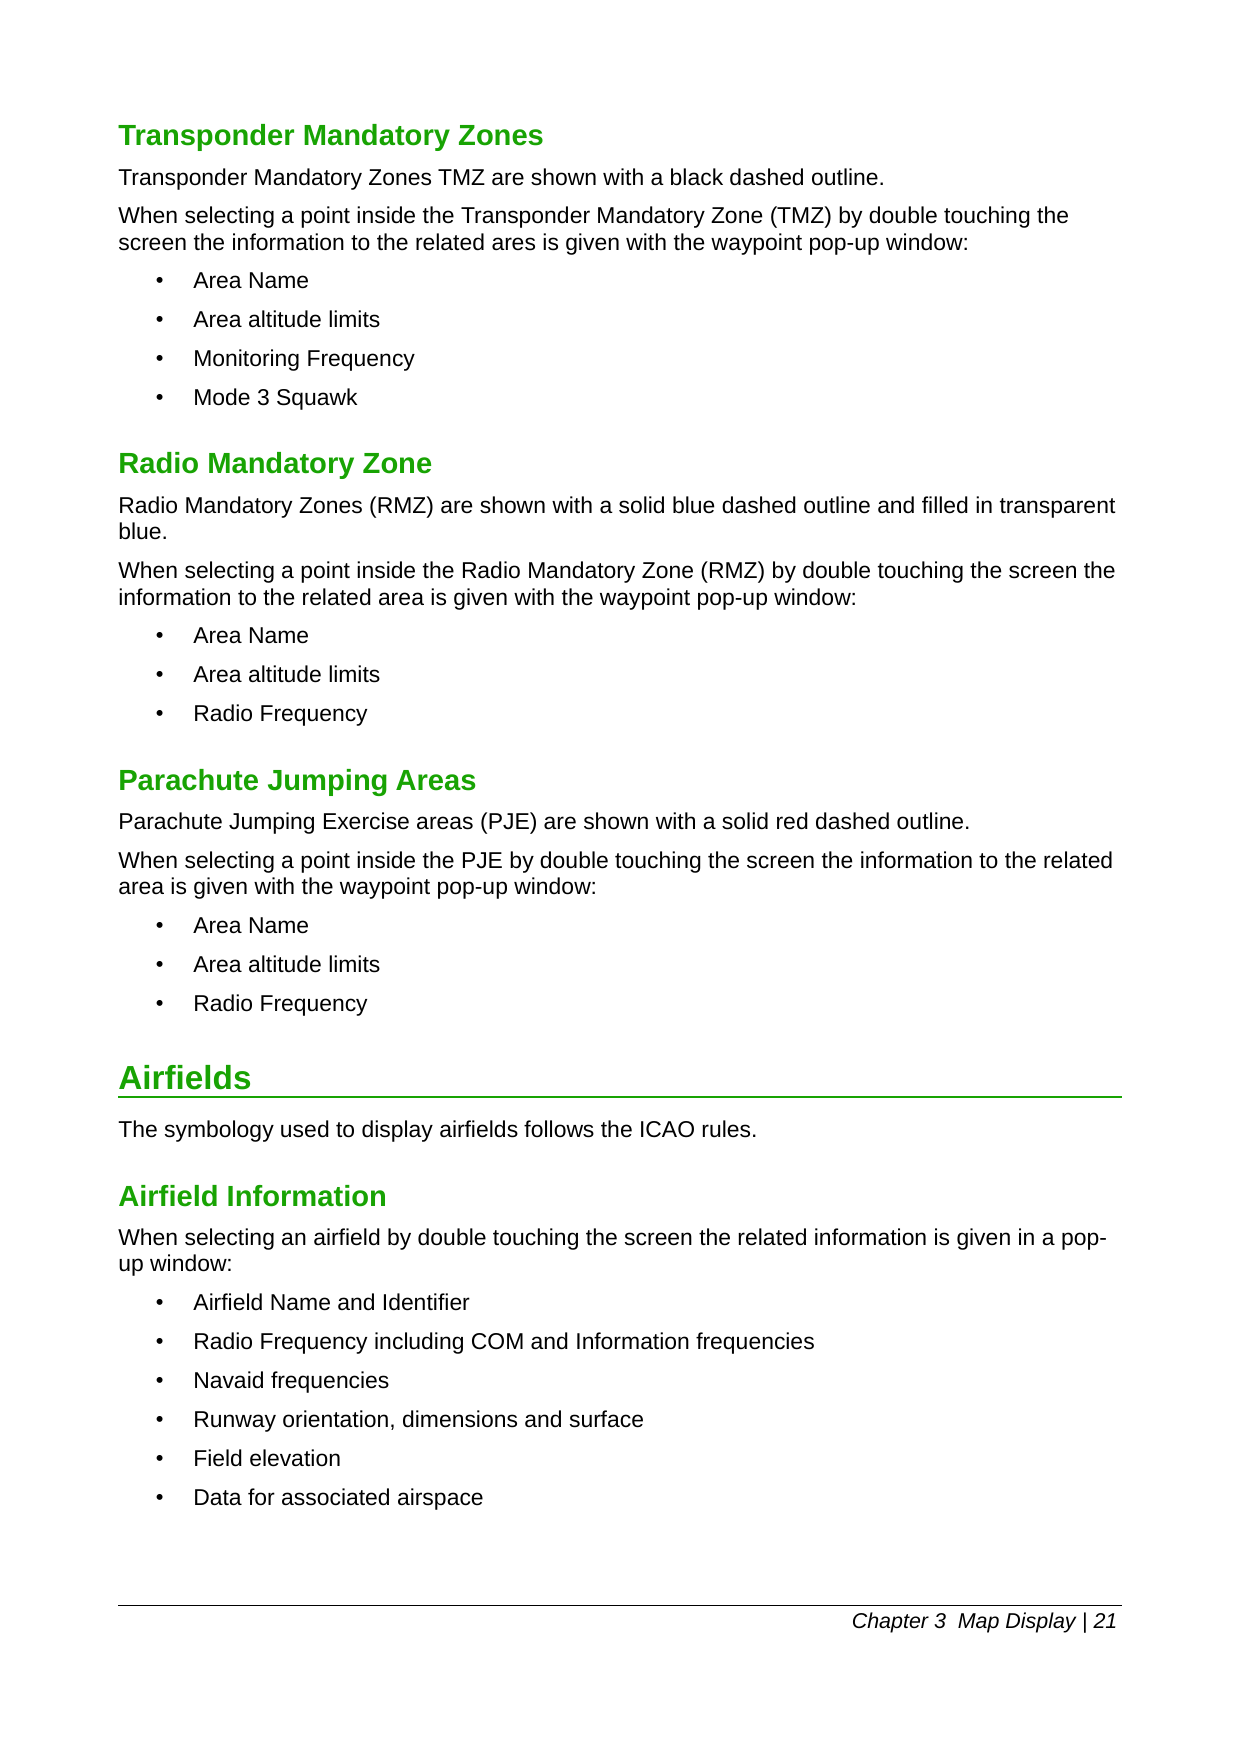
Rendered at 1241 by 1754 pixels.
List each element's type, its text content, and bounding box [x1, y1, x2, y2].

subtitle Radio Mandatory Zone [118, 447, 1122, 480]
subtitle Radio Frequency [156, 989, 1122, 1016]
subtitle The symbology used to display airfields follows the ICAO rules. [118, 1116, 1122, 1142]
subtitle Monitoring Frequency [156, 345, 1122, 372]
subtitle Radio Frequency [156, 700, 1122, 726]
subtitle Field elevation [156, 1444, 1122, 1471]
subtitle Radio Mandatory Zones (RMZ) are shown with a solid blue dashed outline and filled in transparent blue. [118, 492, 1122, 544]
subtitle Parachute Jumping Exercise areas (PJE) are shown with a solid red dashed outline. [118, 808, 1122, 834]
subtitle Airfield Name and Identifier [156, 1289, 1122, 1316]
subtitle When selecting a point inside the Transponder Mandatory Zone (TMZ) by double touching the screen the information to the related ares is given with the waypoint pop-up window: [118, 202, 1122, 255]
subtitle Area Name [156, 912, 1122, 938]
subtitle When selecting a point inside the Radio Mandatory Zone (RMZ) by double touching the screen the information to the related area is given with the waypoint pop-up window: [118, 557, 1122, 610]
subtitle Parachute Jumping Areas [118, 762, 1122, 796]
subtitle Transponder Mandatory Zones TMZ are shown with a black dashed outline. [118, 163, 1122, 190]
subtitle Airfield Information [118, 1179, 1122, 1212]
subtitle Data for associated airspace [156, 1483, 1122, 1510]
subtitle Navaid frequencies [156, 1367, 1122, 1393]
subtitle When selecting an airfield by double touching the screen the related information is given in a pop-up window: [118, 1224, 1122, 1277]
subtitle Radio Frequency including COM and Information frequencies [156, 1328, 1122, 1354]
subtitle Runway orientation, dimensions and surface [156, 1406, 1122, 1432]
subtitle Area altitude limits [156, 661, 1122, 687]
subtitle Area altitude limits [156, 951, 1122, 977]
subtitle Area altitude limits [156, 306, 1122, 333]
subtitle Mode 3 Squawk [156, 384, 1122, 410]
subtitle Area Name [156, 267, 1122, 294]
subtitle Area Name [156, 622, 1122, 649]
subtitle When selecting a point inside the PJE by double touching the screen the information to the related area is given with the waypoint pop-up window: [118, 847, 1122, 899]
subtitle Transponder Mandatory Zones [118, 118, 1122, 152]
subtitle Airfields [118, 1058, 1122, 1096]
